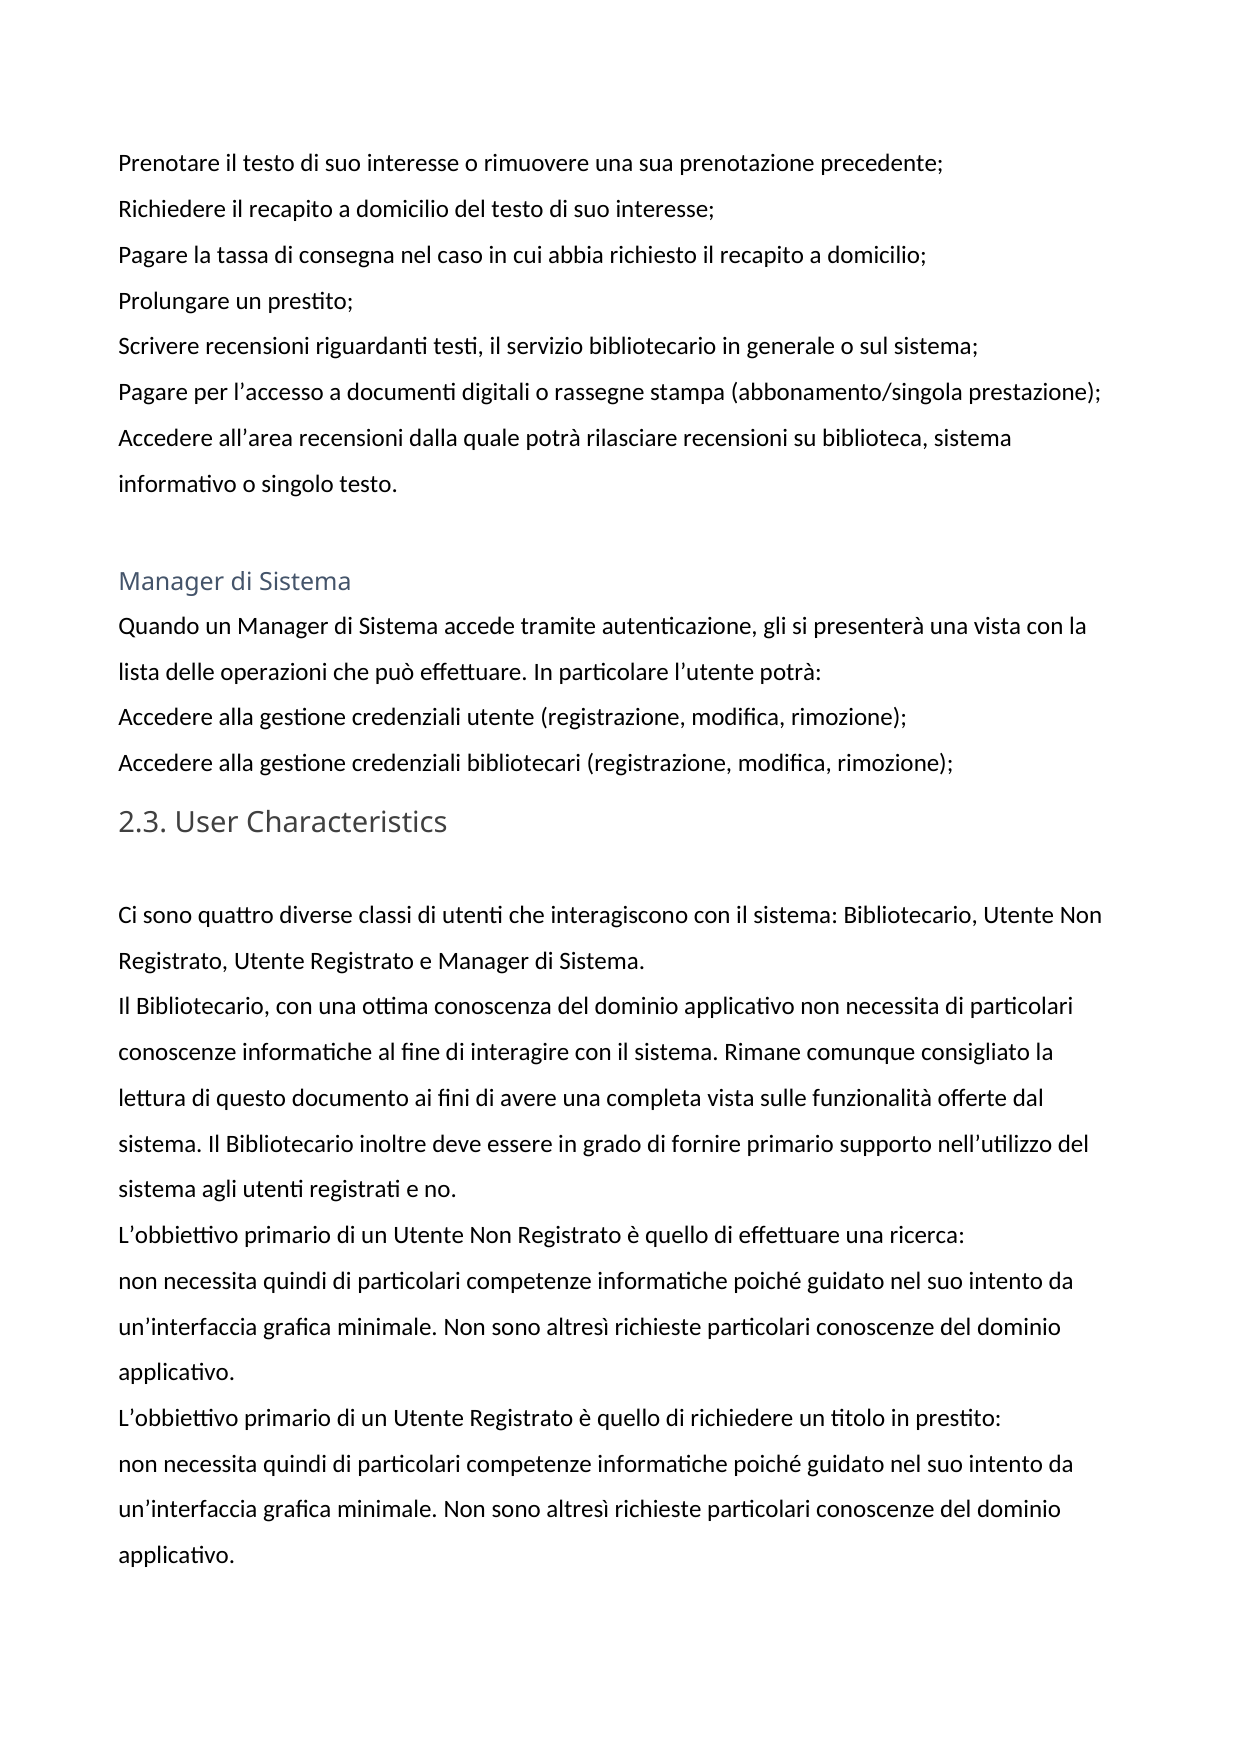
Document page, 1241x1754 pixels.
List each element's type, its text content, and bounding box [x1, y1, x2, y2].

text Ci sono quattro diverse classi di utenti che interagiscono con il sistema: Bibliotecario, Utente Non Registrato, Utente Registrato e Manager di Sistema. [118, 899, 1122, 975]
text Pagare per l’accesso a documenti digitali o rassegne stampa (abbonamento/singola prestazione); [118, 376, 1122, 407]
text Prolungare un prestito; [118, 285, 1122, 315]
text Richiedere il recapito a domicilio del testo di suo interesse; [118, 193, 1122, 224]
text Pagare la tassa di consegna nel caso in cui abbia richiesto il recapito a domicilio; [118, 239, 1122, 269]
subtitle Manager di Sistema [118, 563, 1122, 597]
text Quando un Manager di Sistema accede tramite autenticazione, gli si presenterà una vista con la lista delle operazioni che può effettuare. In particolare l’utente potrà: [118, 610, 1122, 686]
text Accedere all’area recensioni dalla quale potrà rilasciare recensioni su biblioteca, sistema informativo o singolo testo. [118, 422, 1122, 498]
subtitle 2.3. User Characteristics [118, 801, 1122, 841]
text Accedere alla gestione credenziali bibliotecari (registrazione, modifica, rimozione); [118, 747, 1122, 778]
text L’obbiettivo primario di un Utente Non Registrato è quello di effettuare una ricerca: [118, 1219, 1122, 1250]
text Accedere alla gestione credenziali utente (registrazione, modifica, rimozione); [118, 701, 1122, 732]
text L’obbiettivo primario di un Utente Registrato è quello di richiedere un titolo in prestito: [118, 1402, 1122, 1433]
text Prenotare il testo di suo interesse o rimuovere una sua prenotazione precedente; [118, 148, 1122, 178]
text Il Bibliotecario, con una ottima conoscenza del dominio applicativo non necessita di particolari conoscenze informatiche al fine di interagire con il sistema. Rimane comunque consigliato la lettura di questo documento ai fini di avere una completa vista sulle funzionalità offerte dal sistema. Il Bibliotecario inoltre deve essere in grado di fornire primario supporto nell’utilizzo del sistema agli utenti registrati e no. [118, 991, 1122, 1204]
text non necessita quindi di particolari competenze informatiche poiché guidato nel suo intento da un’interfaccia grafica minimale. Non sono altresì richieste particolari conoscenze del dominio applicativo. [118, 1448, 1122, 1570]
text non necessita quindi di particolari competenze informatiche poiché guidato nel suo intento da un’interfaccia grafica minimale. Non sono altresì richieste particolari conoscenze del dominio applicativo. [118, 1265, 1122, 1387]
text Scrivere recensioni riguardanti testi, il servizio bibliotecario in generale o sul sistema; [118, 331, 1122, 361]
